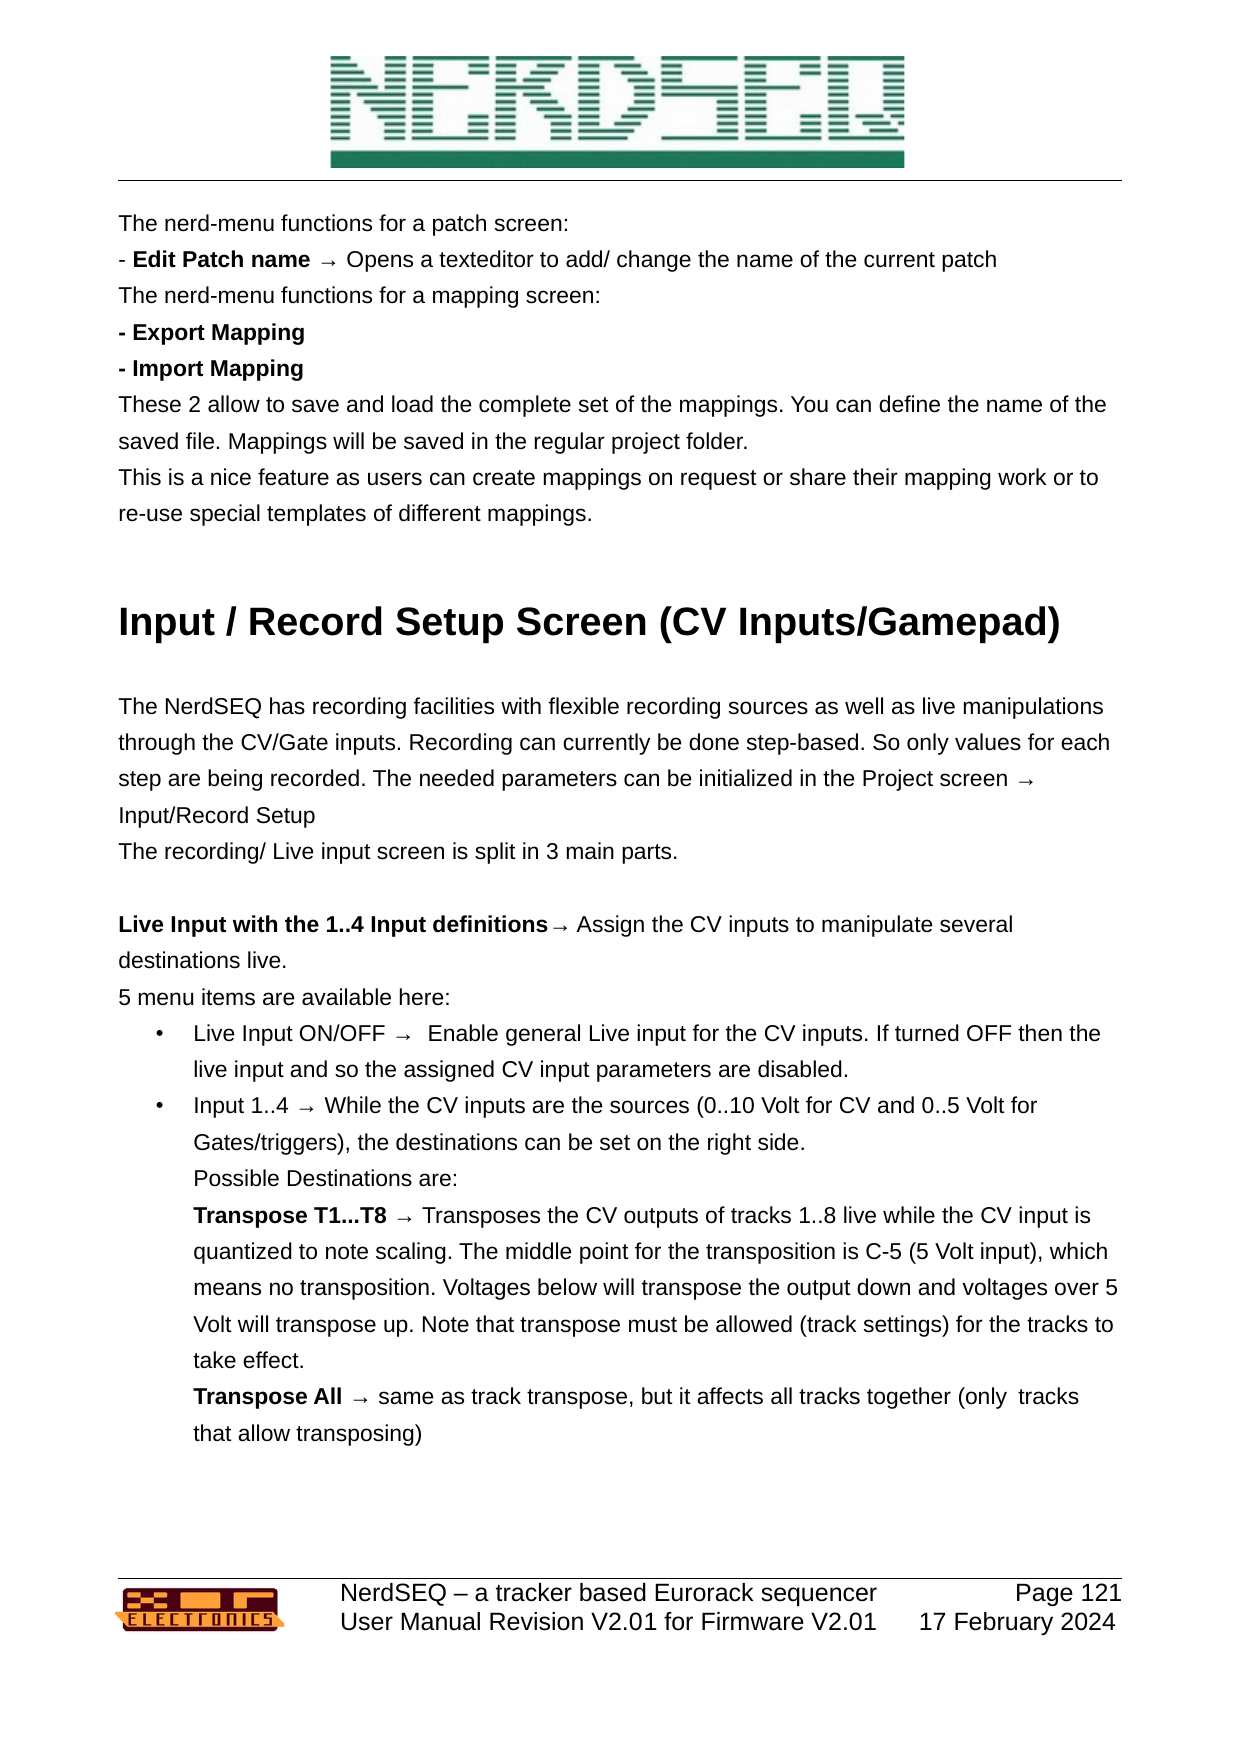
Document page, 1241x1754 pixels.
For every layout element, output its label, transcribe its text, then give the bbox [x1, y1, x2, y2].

text - Export Mapping [118, 319, 1122, 345]
text Transpose All → same as track transpose, but it affects all tracks together (only tracks that allow transposing) [193, 1383, 1122, 1446]
text 5 menu items are available here: [118, 983, 1122, 1010]
subtitle Input / Record Setup Screen (CV Inputs/Gamepad) [118, 598, 1122, 644]
text - Import Mapping [118, 355, 1122, 381]
text Live Input with the 1..4 Input definitions→ Assign the CV inputs to manipulate several destinations live. [118, 911, 1122, 973]
list Input 1..4 → While the CV inputs are the sources (0..10 Volt for CV and 0..5 Volt for Gates/triggers), the destinations can be set on the right side. Possible Destinations are: [156, 1092, 1122, 1192]
picture [115, 1584, 285, 1634]
text The recording/ Live input screen is split in 3 main parts. [118, 838, 1122, 864]
text - Edit Patch name → Opens a texteditor to add/ change the name of the current patch [118, 246, 1122, 272]
text These 2 allow to save and load the complete set of the mappings. You can define the name of the saved file. Mappings will be saved in the regular project folder. [118, 391, 1122, 454]
list Transpose T1...T8 → Transposes the CV outputs of tracks 1..8 live while the CV input is quantized to note scaling. The middle point for the transposition is C-5 (5 Volt input), which means no transposition. Voltages below will transpose the output down and voltages over 5 Volt will transpose up. Note that transpose must be allowed (track settings) for the tracks to take effect. [156, 1202, 1122, 1373]
list Live Input ON/OFF → Enable general Live input for the CV inputs. If turned OFF then the live input and so the assigned CV input parameters are disabled. [156, 1020, 1122, 1082]
text The nerd-menu functions for a mapping screen: [118, 282, 1122, 309]
text The nerd-menu functions for a patch screen: [118, 209, 1122, 236]
text This is a nice feature as users can create mappings on request or share their mapping work or to re-use special templates of different mappings. [118, 464, 1122, 527]
picture [330, 56, 905, 168]
text The NerdSEQ has recording facilities with flexible recording sources as well as live manipulations through the CV/Gate inputs. Recording can currently be done step-based. So only values for each step are being recorded. The needed parameters can be initialized in the Project screen → Input/Record Setup [118, 693, 1122, 828]
